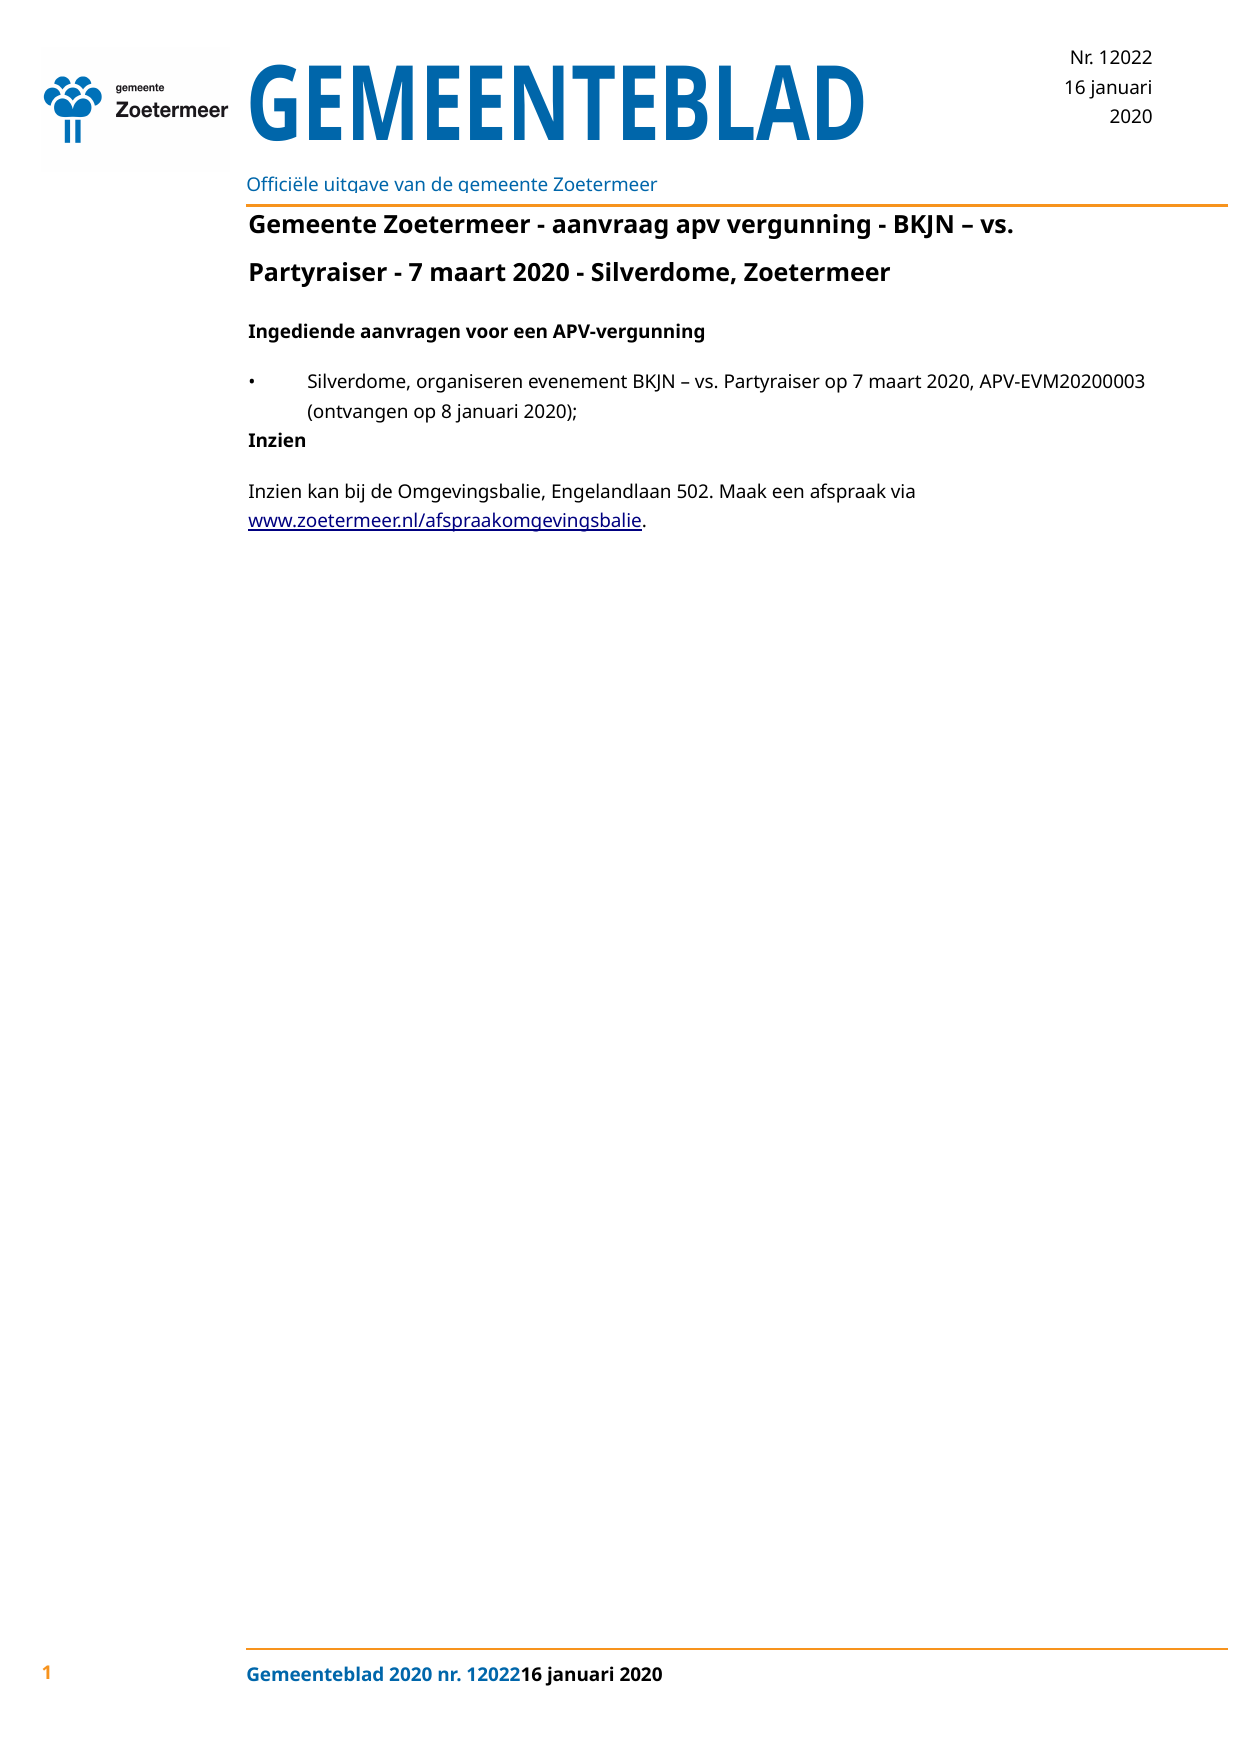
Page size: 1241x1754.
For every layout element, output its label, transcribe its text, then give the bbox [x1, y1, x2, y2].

text Ingediende aanvragen voor een APV-vergunning [248, 318, 1152, 344]
picture [41, 47, 231, 172]
text Inzien [248, 427, 1152, 453]
list Silverdome, organiseren evenement BKJN – vs. Partyraiser op 7 maart 2020, APV-EVM20200003 (ontvangen op 8 januari 2020); [248, 368, 1152, 424]
text Inzien kan bij de Omgevingsbalie, Engelandlaan 502. Maak een afspraak via www.zoetermeer.nl/afspraakomgevingsbalie. [248, 478, 1152, 533]
text Gemeente Zoetermeer - aanvraag apv vergunning - BKJN – vs. Partyraiser - 7 maart 2020 - Silverdome, Zoetermeer [248, 207, 1152, 288]
